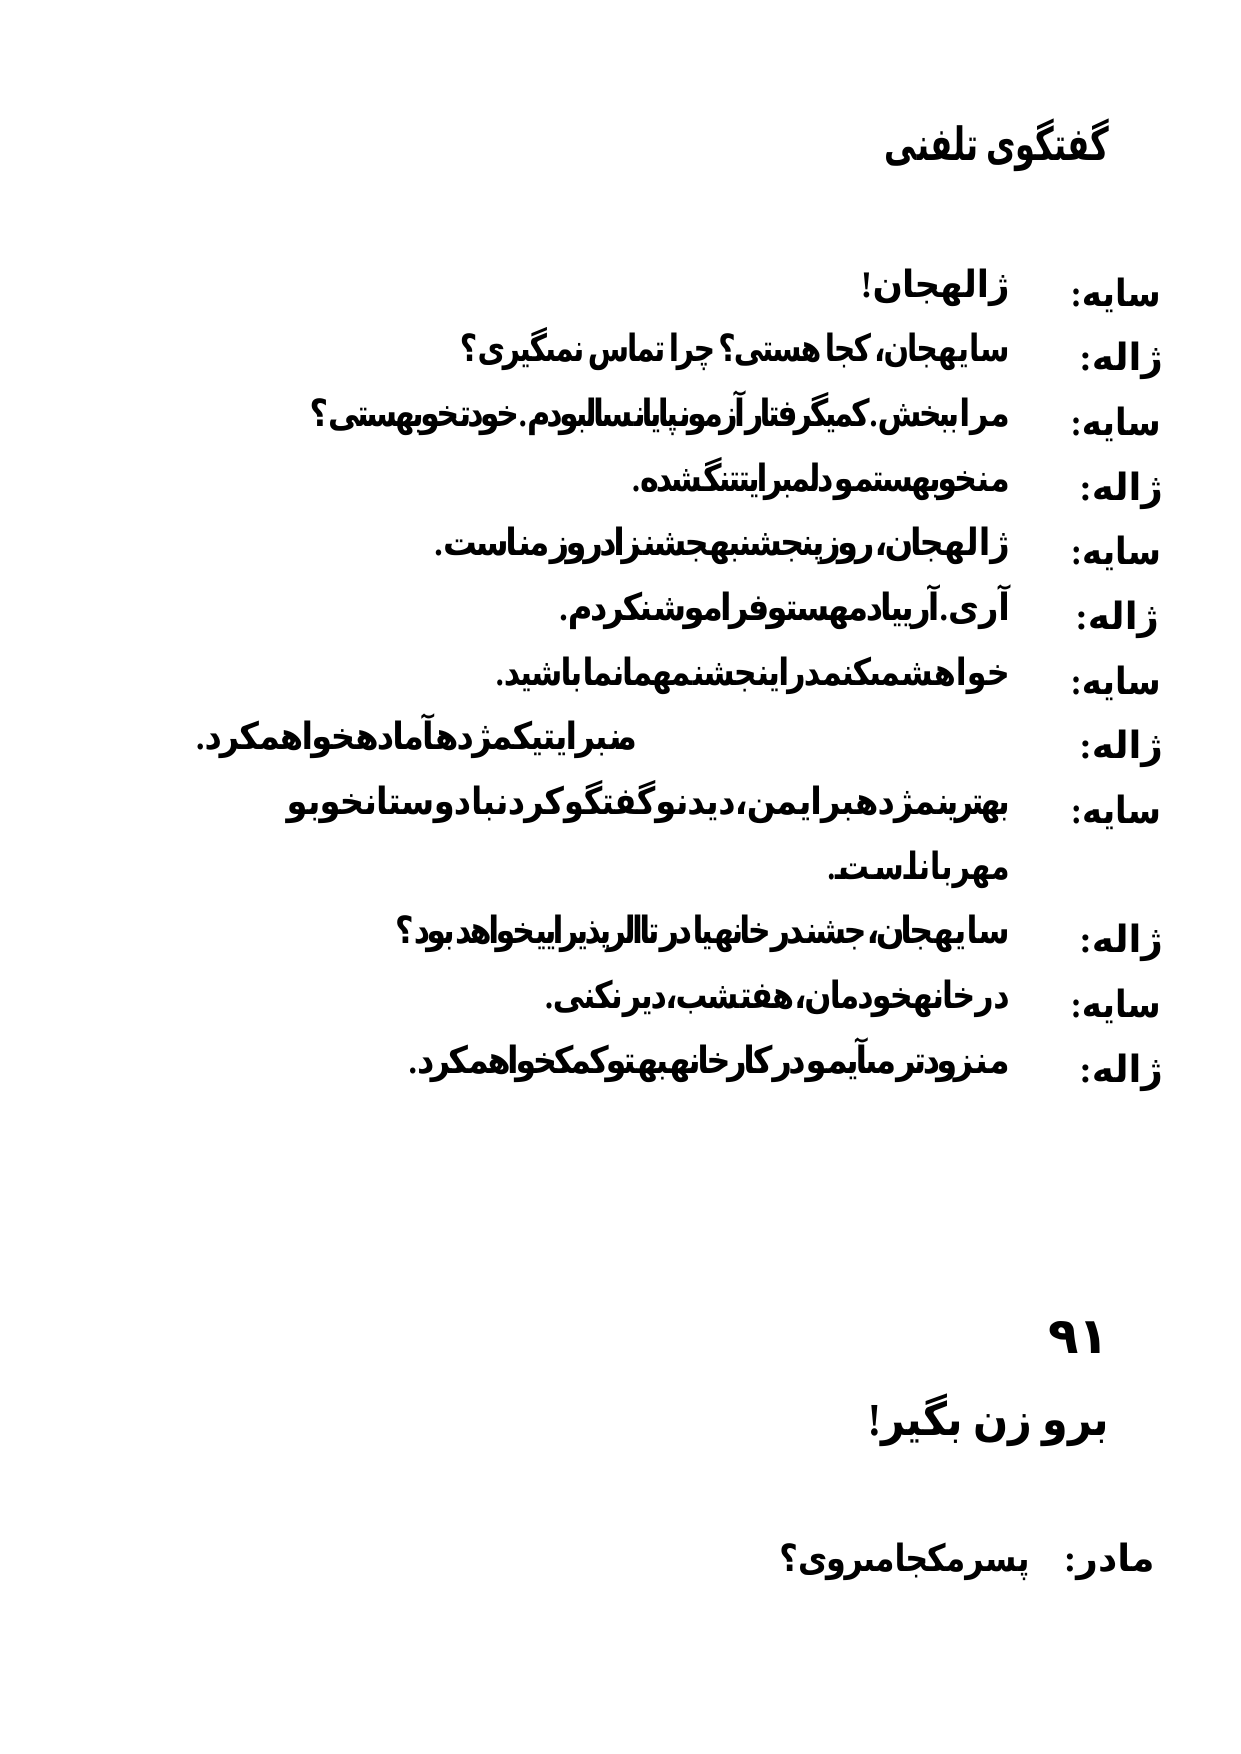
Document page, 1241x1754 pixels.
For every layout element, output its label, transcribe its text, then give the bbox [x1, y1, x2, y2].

text درخانهخودمان،ھفتشب،ديرنکنی. [146, 974, 1010, 1017]
text آری.آریيادمھستوفراموشنکردم. [146, 585, 1010, 628]
text مھرباناست. [146, 844, 1010, 887]
text خواھشمىکنمدراينجشنمھمانماباشيد. [146, 650, 1010, 693]
text منبرايتيکمژدهآمادهخواھمکرد.بھترينمژدهبرایمن،ديدنوگفتگوکردنبادوستانخوبو [188, 715, 1010, 823]
text سايه: [1071, 530, 1201, 573]
text سايه: [1071, 271, 1201, 314]
text سايه: [1071, 659, 1201, 702]
subtitle برو زن بگير! [220, 1393, 1109, 1446]
text منزودترمىآيمودرکارخانهبهتوکمکخواھمکرد. [146, 1038, 1009, 1081]
subtitle ٩١ [220, 1306, 1109, 1364]
text منخوبھستمودلمبرايتتنگشده. [146, 456, 1010, 499]
text سايهجان، کجا ھستی؟ چرا تماس نمىگيری؟ [146, 327, 1009, 370]
text مادر: پسرمکجامىروی؟ [779, 1537, 1201, 1580]
text مراببخش.کمیگرفتارآزمونپايانسالبودم.خودتخوبھستی؟ [146, 391, 1010, 434]
text ژاله: [1079, 918, 1201, 961]
text ژالهجان! [146, 262, 1010, 305]
subtitle گفتگوی تلفنی [220, 118, 1109, 171]
text سايه: [1071, 982, 1201, 1026]
text ژاله: [1070, 594, 1201, 637]
text ژاله: [1079, 724, 1201, 767]
text سايه: [1071, 400, 1201, 443]
text ژاله: [1079, 465, 1201, 508]
text سايه: [1071, 788, 1201, 832]
text سايهجان،جشندرخانهيادرتاالرپذيرايیخواھدبود؟ [146, 909, 1010, 952]
text ژاله: [1079, 336, 1201, 379]
text ژاله: [1079, 1047, 1201, 1090]
text ژالهجان،روزپنجشنبهجشنزادروزمناست. [146, 521, 1010, 564]
